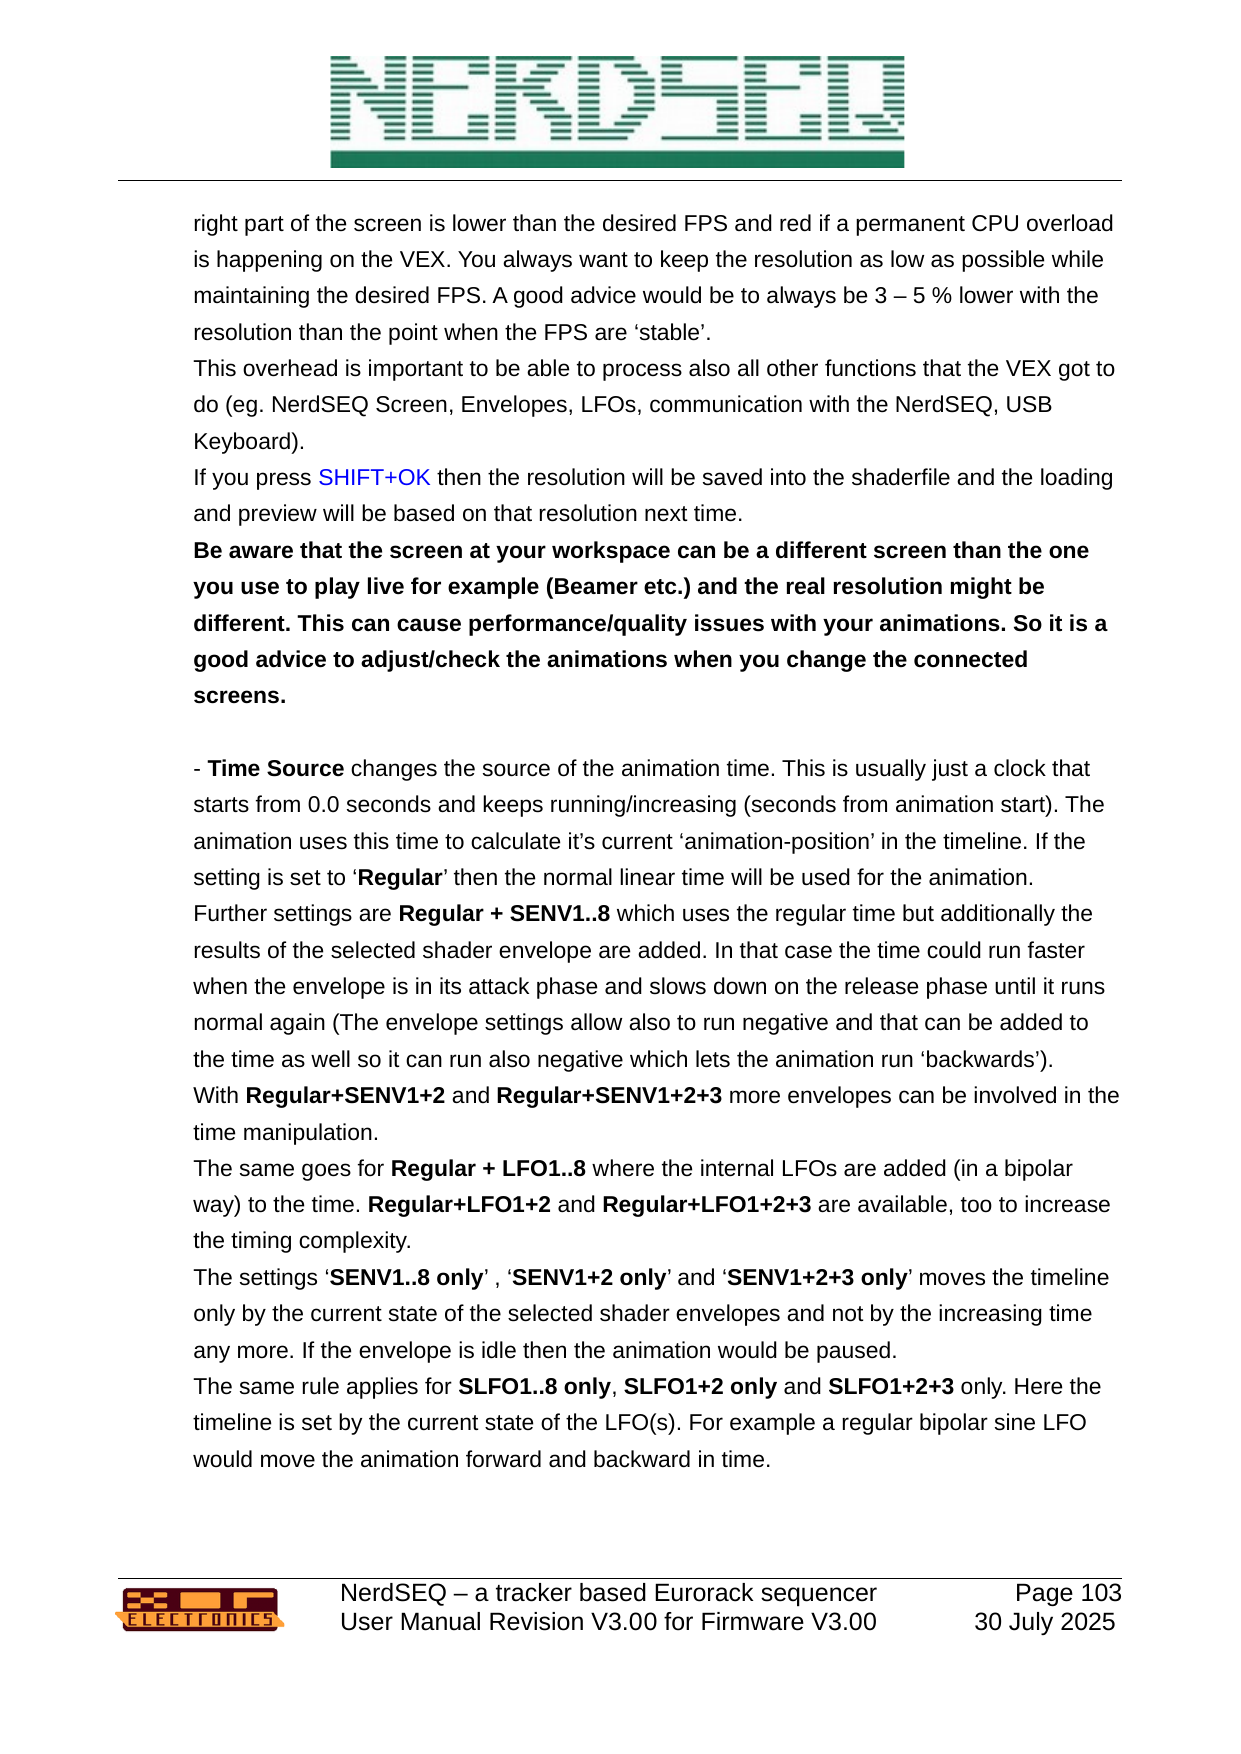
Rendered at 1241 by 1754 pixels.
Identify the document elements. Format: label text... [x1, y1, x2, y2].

text - Time Source changes the source of the animation time. This is usually just a clock that starts from 0.0 seconds and keeps running/increasing (seconds from animation start). The animation uses this time to calculate it’s current ‘animation-position’ in the timeline. If the setting is set to ‘Regular’ then the normal linear time will be used for the animation. [193, 755, 1122, 890]
text The settings ‘SENV1..8 only’ , ‘SENV1+2 only’ and ‘SENV1+2+3 only’ moves the timeline only by the current state of the selected shader envelopes and not by the increasing time any more. If the envelope is idle then the animation would be paused. [193, 1264, 1122, 1363]
text With Regular+SENV1+2 and Regular+SENV1+2+3 more envelopes can be involved in the time manipulation. [193, 1082, 1122, 1145]
text If you press SHIFT+OK then the resolution will be saved into the shaderfile and the loading and preview will be based on that resolution next time. Be aware that the screen at your workspace can be a different screen than the one you use to play live for example (Beamer etc.) and the real resolution might be different. This can cause performance/quality issues with your animations. So it is a good advice to adjust/check the animations when you change the connected screens. [193, 464, 1122, 708]
text This overhead is important to be able to process also all other functions that the VEX got to do (eg. NerdSEQ Screen, Envelopes, LFOs, communication with the NerdSEQ, USB Keyboard). [193, 355, 1122, 454]
text right part of the screen is lower than the desired FPS and red if a permanent CPU overload is happening on the VEX. You always want to keep the resolution as low as possible while maintaining the desired FPS. A good advice would be to always be 3 – 5 % lower with the resolution than the point when the FPS are ‘stable’. [193, 209, 1122, 345]
picture [115, 1584, 285, 1634]
picture [330, 56, 905, 168]
text Further settings are Regular + SENV1..8 which uses the regular time but additionally the results of the selected shader envelope are added. In that case the time could run faster when the envelope is in its attack phase and slows down on the release phase until it runs normal again (The envelope settings allow also to run negative and that can be added to the time as well so it can run also negative which lets the animation run ‘backwards’). [193, 900, 1122, 1072]
text The same goes for Regular + LFO1..8 where the internal LFOs are added (in a bipolar way) to the time. Regular+LFO1+2 and Regular+LFO1+2+3 are available, too to increase the timing complexity. [193, 1155, 1122, 1254]
text The same rule applies for SLFO1..8 only, SLFO1+2 only and SLFO1+2+3 only. Here the timeline is set by the current state of the LFO(s). For example a regular bipolar sine LFO would move the animation forward and backward in time. [193, 1373, 1122, 1472]
